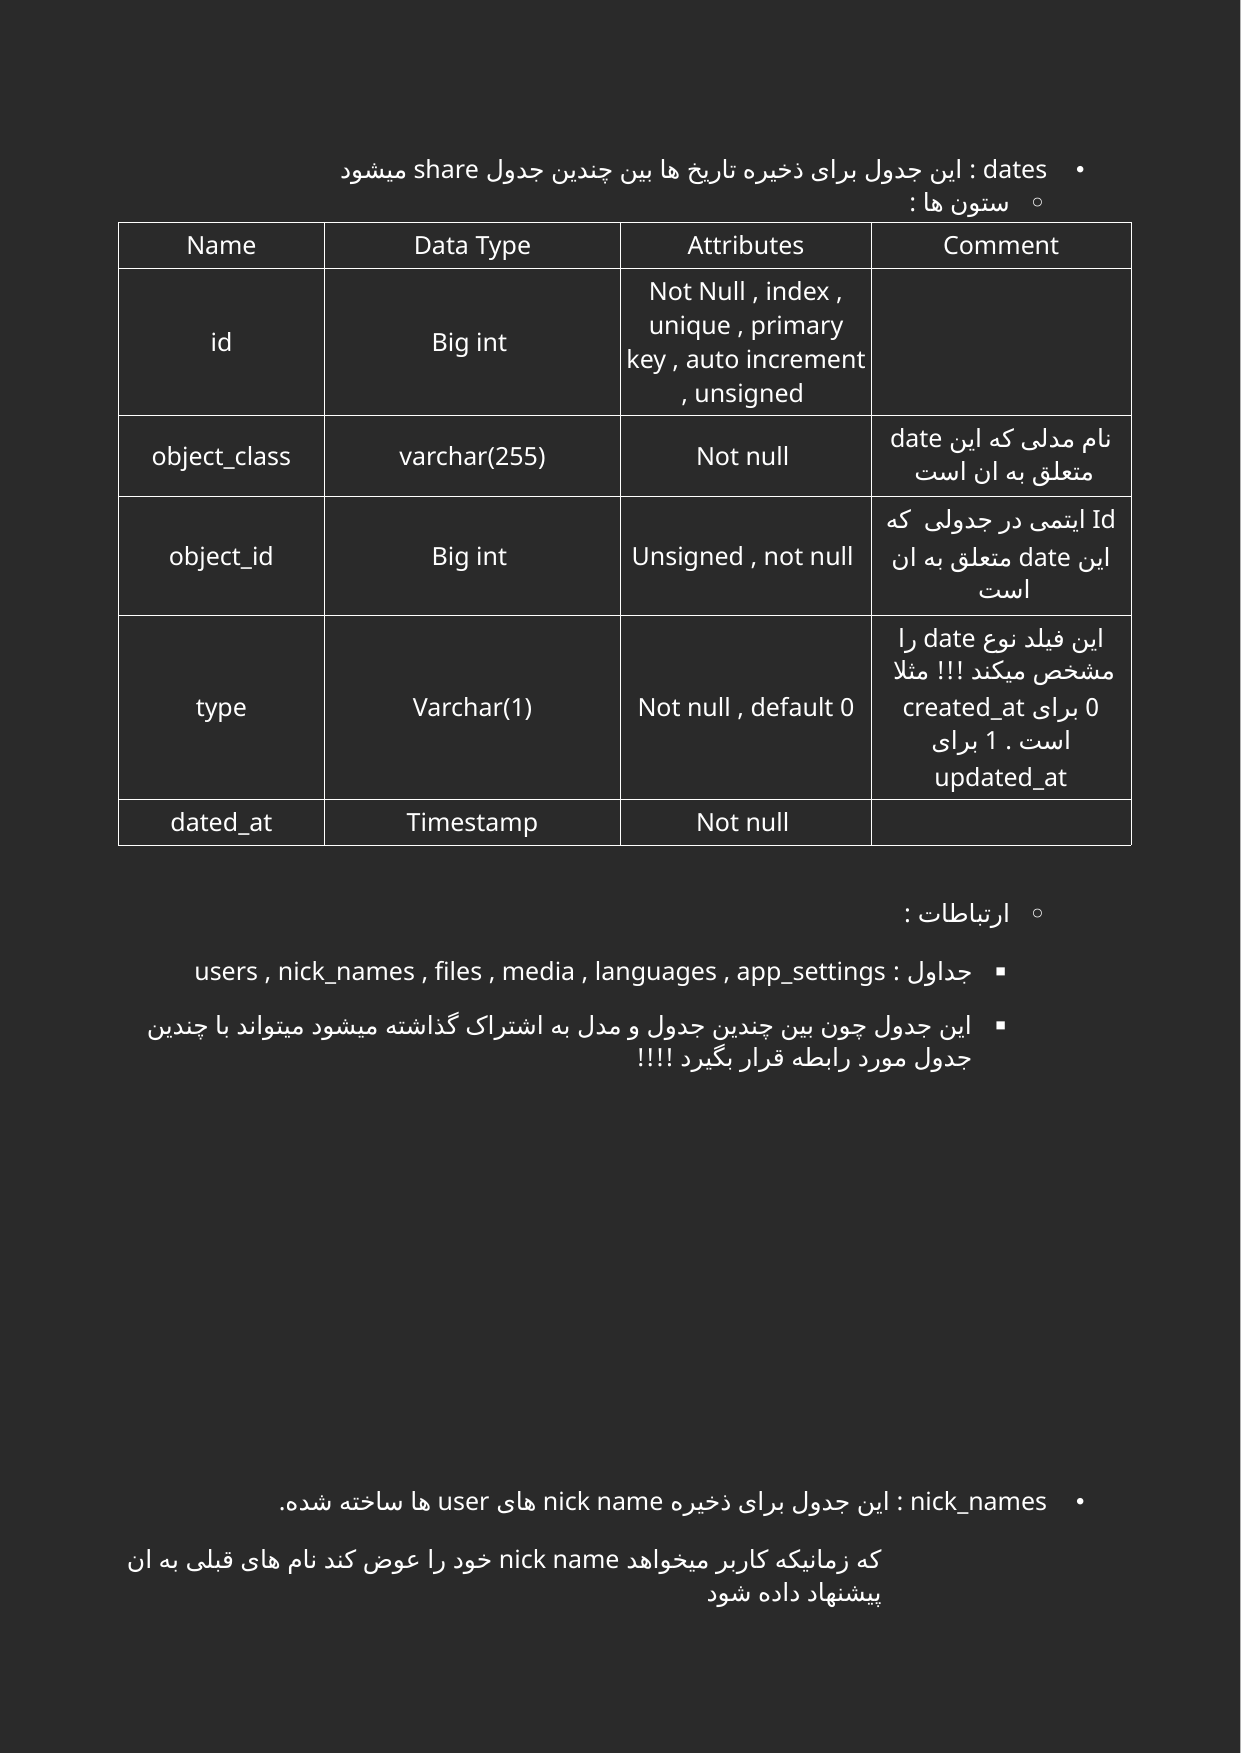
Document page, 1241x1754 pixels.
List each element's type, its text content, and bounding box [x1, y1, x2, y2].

list ستون ها : [118, 189, 1047, 222]
table_cell Not null , default 0 [621, 616, 871, 799]
table_cell varchar(255) [325, 416, 620, 496]
list این جدول چون بین چندین جدول و مدل به اشتراک گذاشته میشود میتواند با چندین جدول مورد رابطه قرار بگیرد !!!! [118, 1012, 1010, 1077]
table_cell Big int [325, 269, 620, 415]
table_header Attributes [621, 223, 871, 267]
table_cell [872, 269, 1131, 415]
table_header Data Type [325, 223, 620, 267]
table_cell این فیلد نوع date را مشخص میکند !!! مثلا 0 برای created_at است . 1 برای updated_at [872, 616, 1131, 799]
table_cell object_class [119, 416, 324, 496]
table_cell Not null [621, 800, 871, 845]
table_cell Not null [621, 416, 871, 496]
table_cell نام مدلی که این date متعلق به ان است [872, 416, 1131, 496]
text که زمانیکه کاربر میخواهد nick name خود را عوض کند نام های قبلی به ان پیشنهاد داده شود [118, 1542, 1122, 1611]
table_cell object_id [119, 497, 324, 614]
table_header Comment [872, 223, 1131, 267]
table_cell Not Null , index , unique , primary key , auto increment , unsigned [621, 269, 871, 415]
table_cell type [119, 616, 324, 799]
list جداول : users , nick_names , files , media , languages , app_settings [118, 954, 1010, 991]
table_cell Id ایتمی در جدولی که این date متعلق به ان است [872, 497, 1131, 614]
table_cell Varchar(1) [325, 616, 620, 799]
table_cell Unsigned , not null [621, 497, 871, 614]
table_header Name [119, 223, 324, 267]
table_cell Big int [325, 497, 620, 614]
table_cell Timestamp [325, 800, 620, 845]
table_cell dated_at [119, 800, 324, 845]
list dates : این جدول برای ذخیره تاریخ ها بین چندین جدول share میشود [118, 152, 1085, 189]
table_cell [872, 800, 1131, 845]
list ارتباطات :‌ [118, 900, 1047, 933]
table_cell id [119, 269, 324, 415]
list nick_names : این جدول برای ذخیره nick name های user ها ساخته شده. [118, 1484, 1085, 1521]
